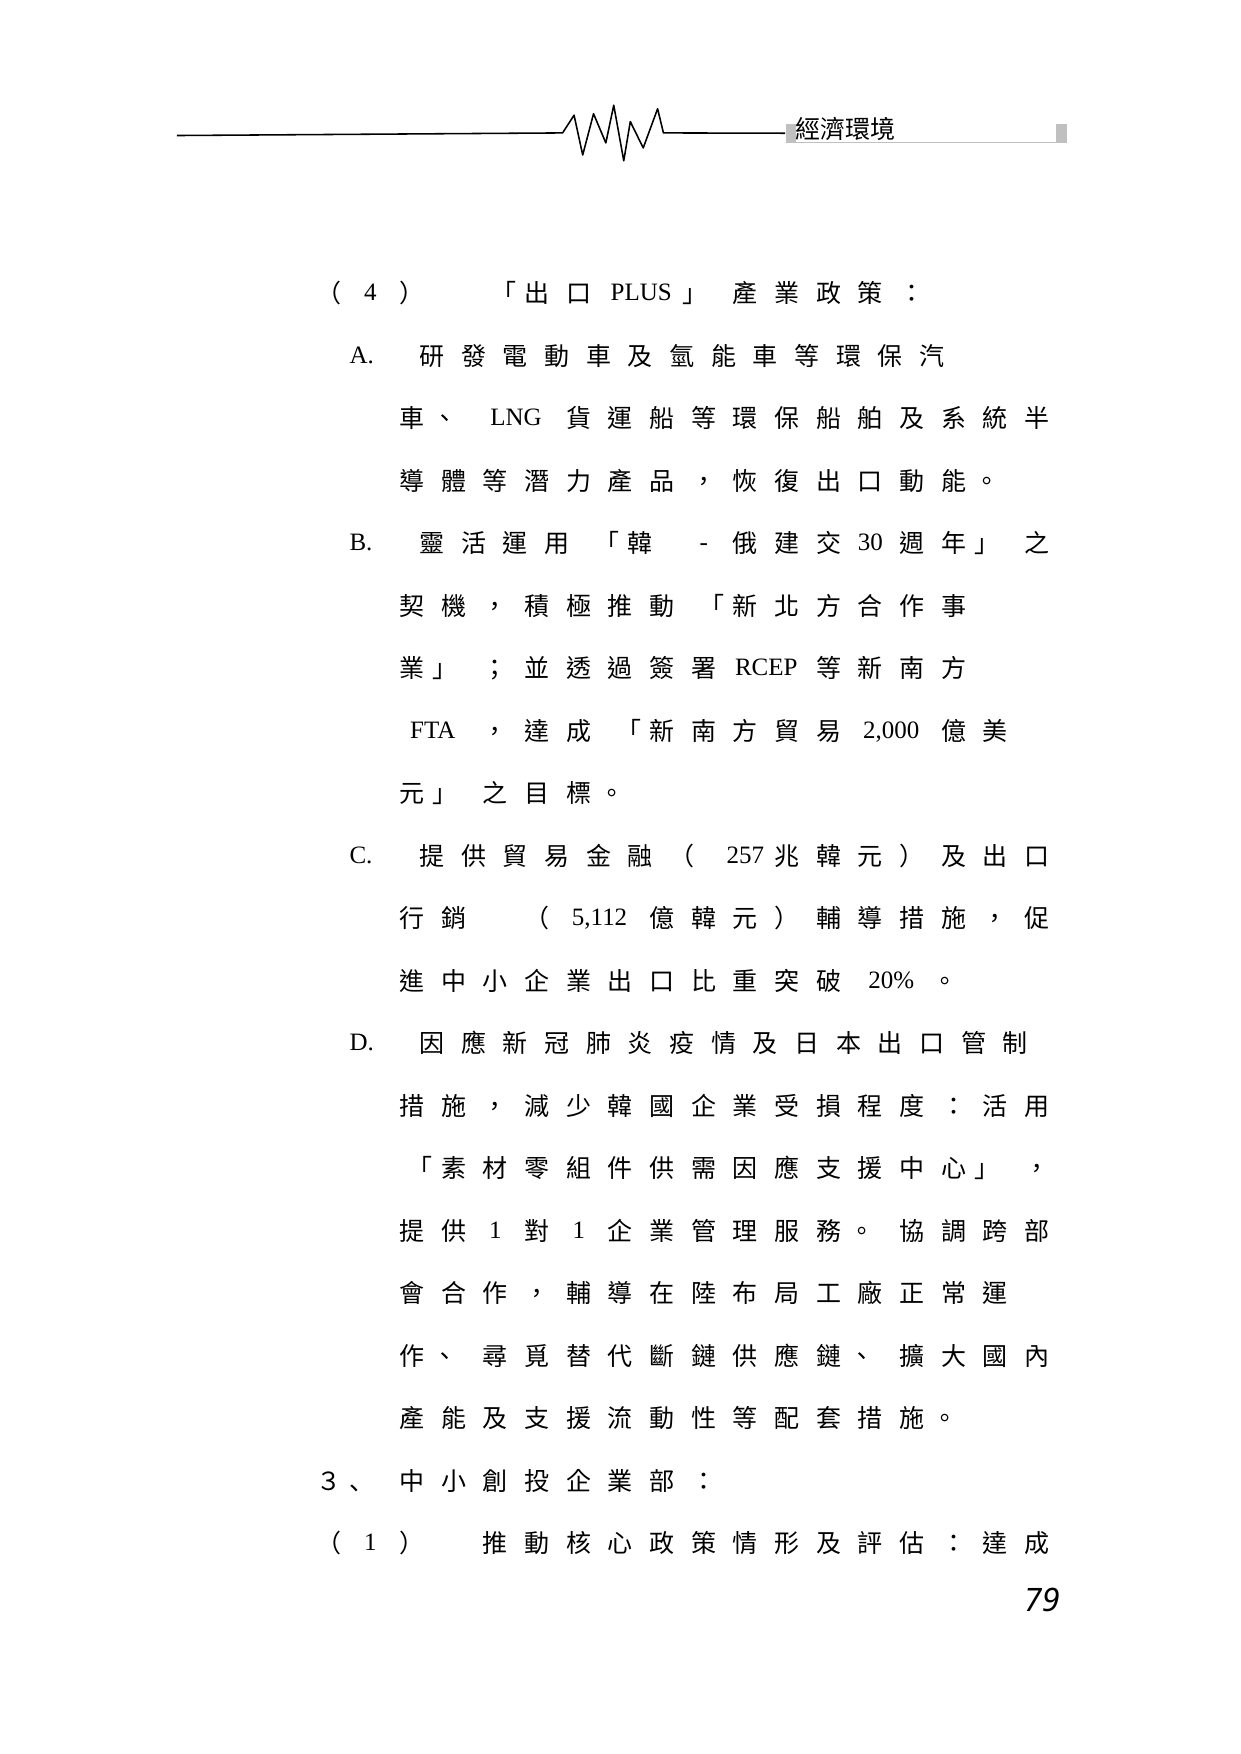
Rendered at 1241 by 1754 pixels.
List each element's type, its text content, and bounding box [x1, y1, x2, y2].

text D. 因應新冠肺炎疫情及日本出口管制措施，減少韓國企業受損程度：活用「素材零組件供需因應支援中心」，提供1對1企業管理服務。協調跨部會合作，輔導在陸布局工廠正常運作、尋覓替代斷鏈供應鏈、擴大國內產能及支援流動性等配套措施。 [330, 1000, 1058, 1438]
text A. 研發電動車及氫能車等環保汽車、LNG貨運船等環保船舶及系統半導體等潛力產品，恢復出口動能。 [330, 313, 1058, 500]
text （4） 「出口PLUS」產業政策： [306, 250, 1058, 313]
text （1） 推動核心政策情形及評估：達成 [306, 1500, 1058, 1563]
text B. 靈活運用「韓-俄建交30週年」之契機，積極推動「新北方合作事業」；並透過簽署RCEP等新南方FTA，達成「新南方貿易2,000億美元」之目標。 [330, 500, 1058, 813]
text C. 提供貿易金融（257兆韓元）及出口行銷 （5,112億韓元）輔導措施，促進中小企業出口比重突破20%。 [330, 813, 1058, 1000]
text ３、中小創投企業部： [281, 1438, 1058, 1500]
